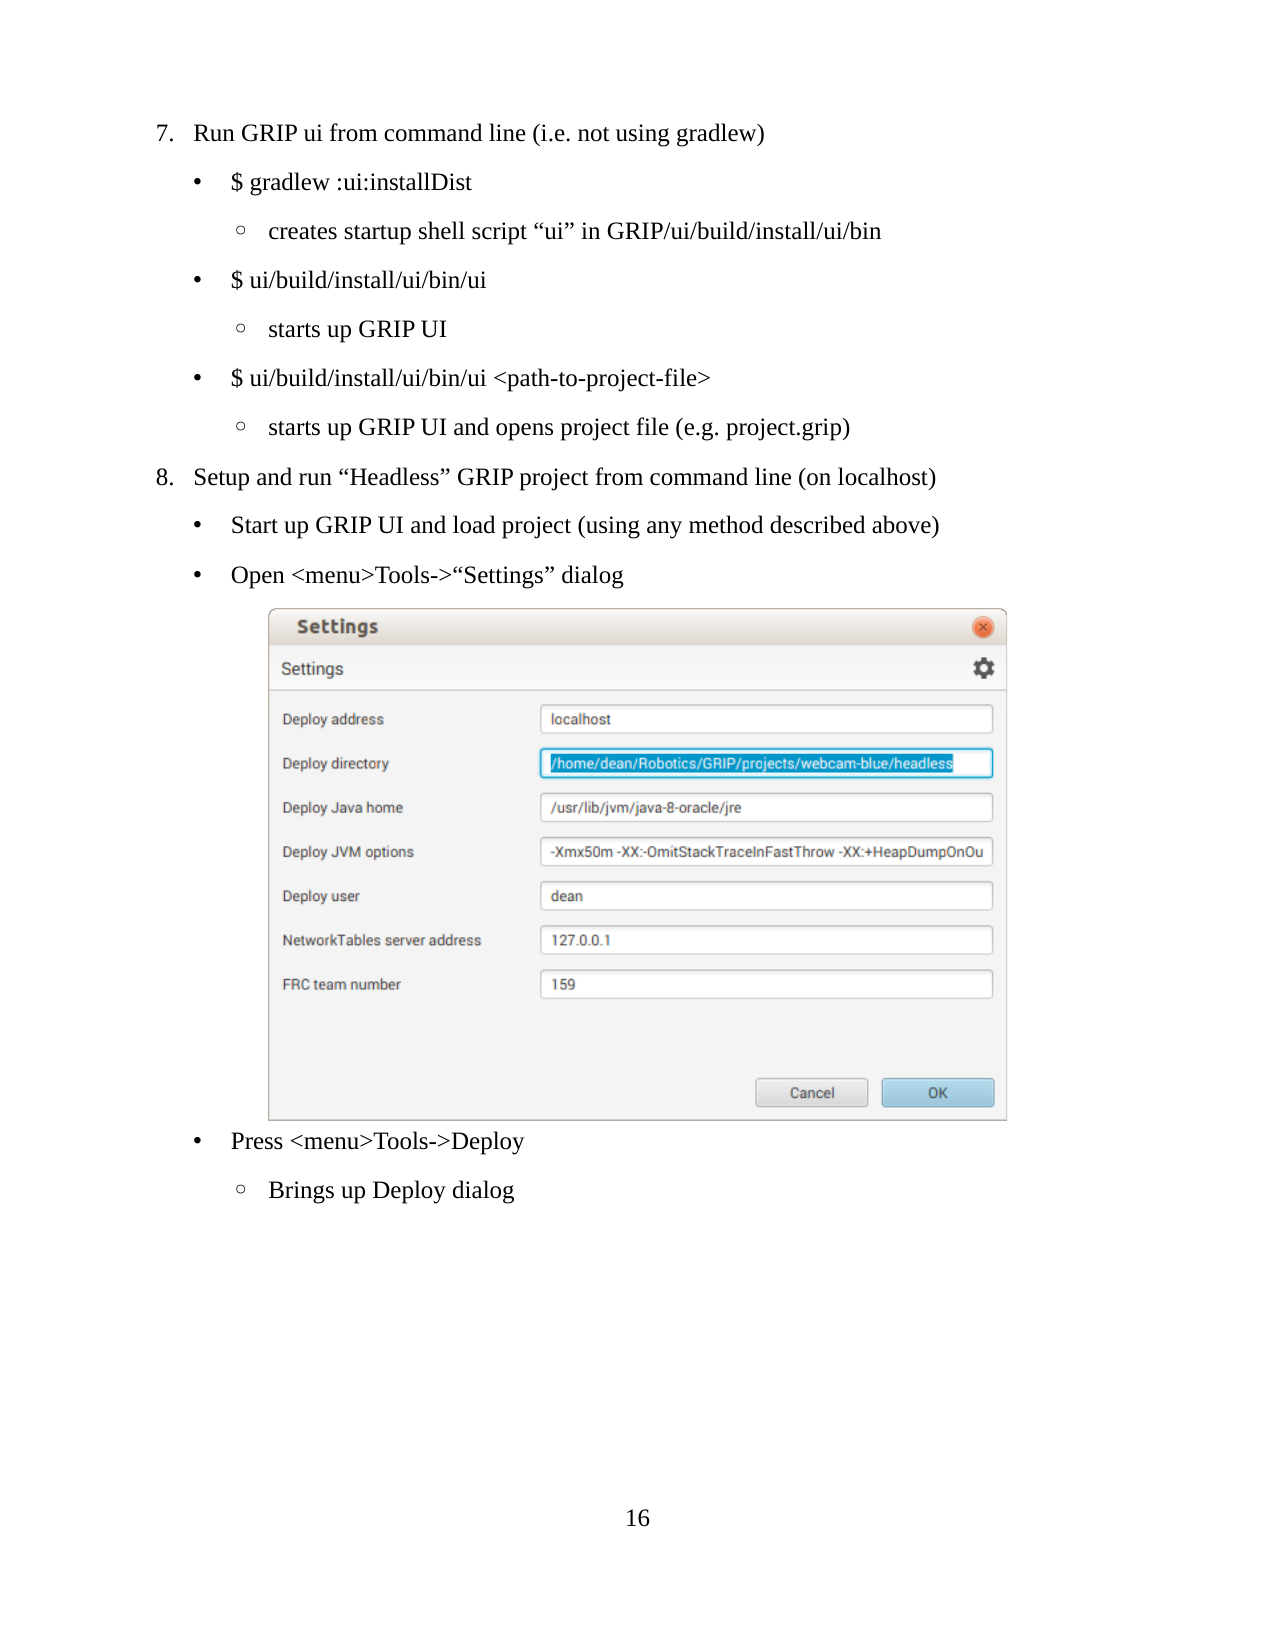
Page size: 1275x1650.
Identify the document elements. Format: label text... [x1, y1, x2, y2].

list Start up GRIP UI and load project (using any method described above) [193, 511, 1157, 539]
list starts up GRIP UI and opens project file (e.g. project.grip) [231, 412, 1157, 441]
list starts up GRIP UI [231, 314, 1157, 343]
list Press <menu>Tools->Deploy [193, 1117, 1157, 1154]
list creates startup shell script “ui” in GRIP/ui/build/install/ui/bin [231, 216, 1157, 245]
list Brings up Deploy dialog [231, 1175, 1157, 1204]
list $ gradlew :ui:installDist [193, 167, 1157, 196]
picture [268, 608, 1008, 1121]
list Run GRIP ui from command line (i.e. not using gradlew) [156, 118, 1157, 147]
list Open <menu>Tools->“Settings” dialog [193, 560, 1157, 588]
list Setup and run “Headless” GRIP project from command line (on localhost) [156, 462, 1157, 490]
list $ ui/build/install/ui/bin/ui [193, 265, 1157, 294]
list $ ui/build/install/ui/bin/ui <path-to-project-file> [193, 363, 1157, 392]
